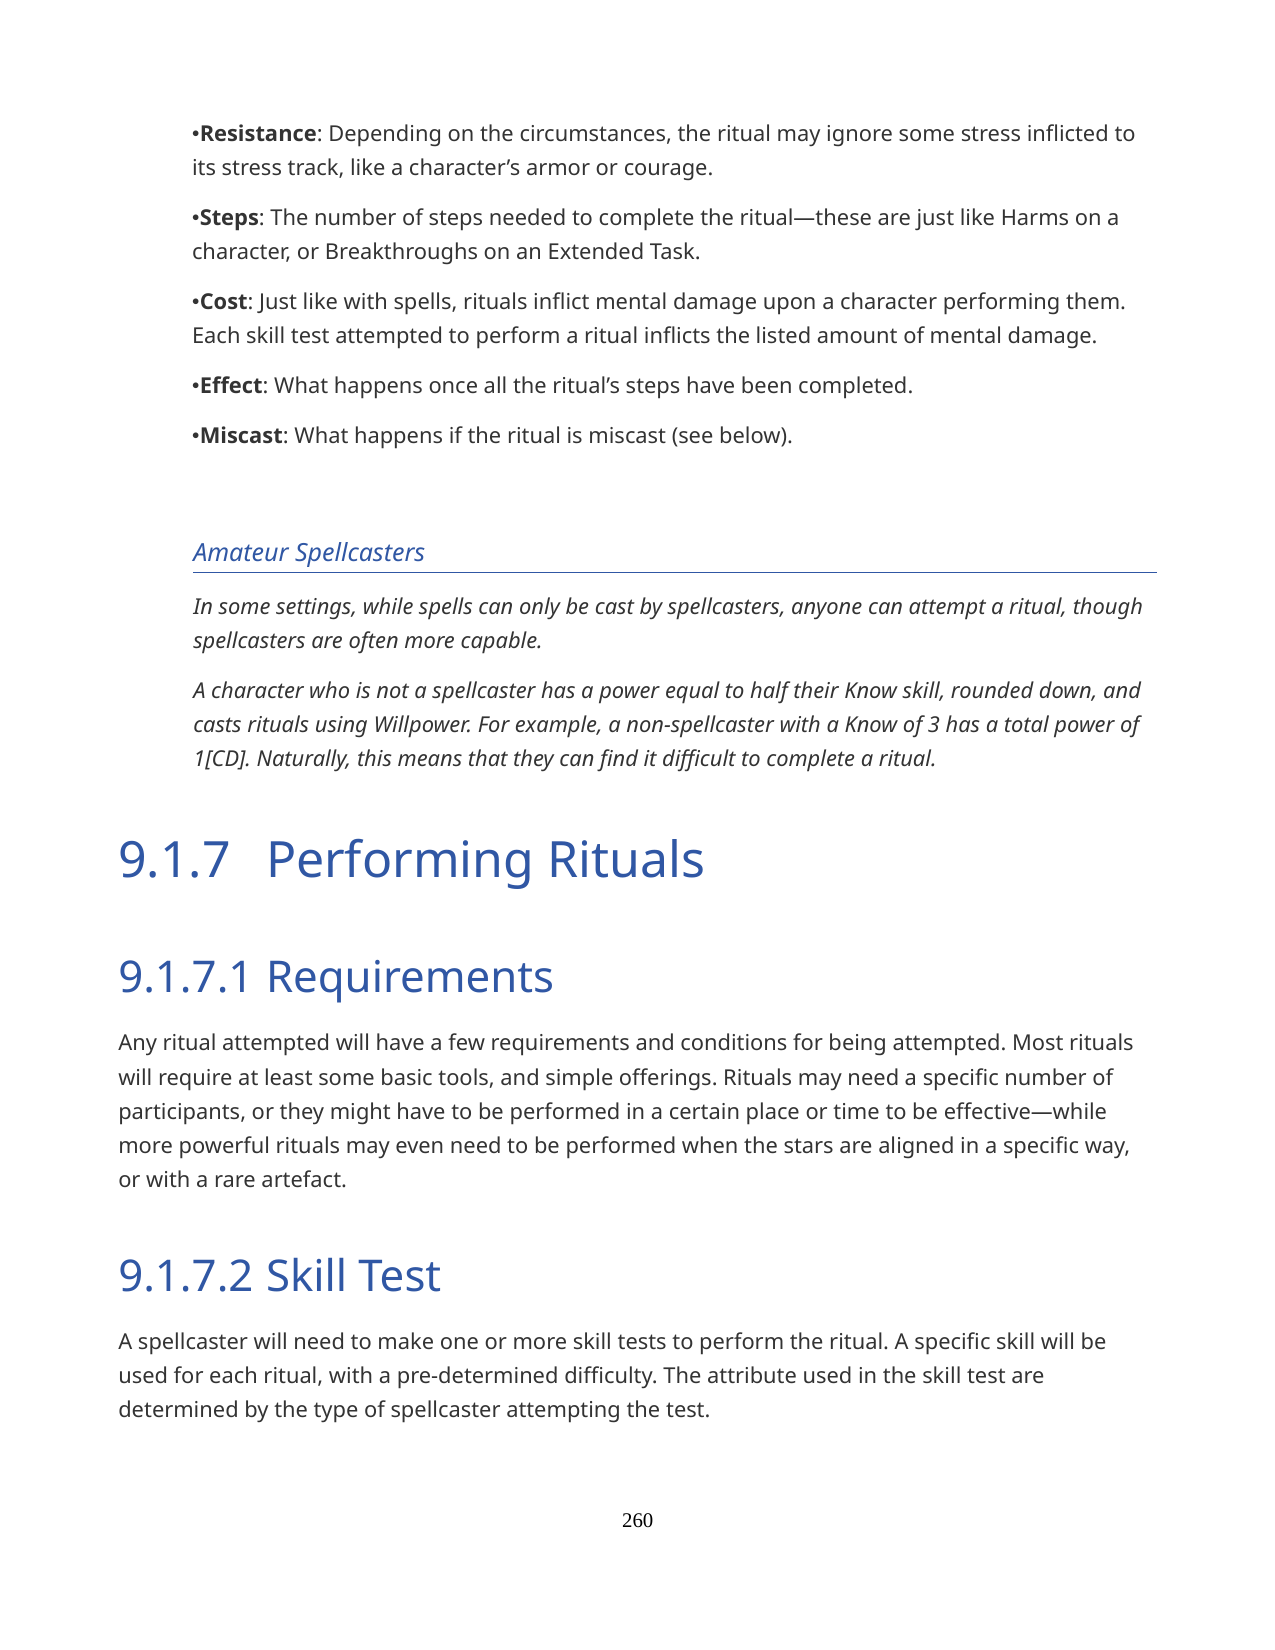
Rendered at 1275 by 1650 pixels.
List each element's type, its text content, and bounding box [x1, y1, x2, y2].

list Effect: What happens once all the ritual’s steps have been completed. [118, 370, 1157, 400]
list Cost: Just like with spells, rituals inflict mental damage upon a character performing them. Each skill test attempted to perform a ritual inflicts the listed amount of mental damage. [118, 286, 1157, 350]
text A character who is not a spellcaster has a power equal to half their Know skill, rounded down, and casts rituals using Willpower. For example, a non-spellcaster with a Know of 3 has a total power of 1[CD]. Naturally, this means that they can find it difficult to complete a ritual. [193, 675, 1157, 773]
list Resistance: Depending on the circumstances, the ritual may ignore some stress inflicted to its stress track, like a character’s armor or courage. [118, 118, 1157, 182]
text Any ritual attempted will have a few requirements and conditions for being attempted. Most rituals will require at least some basic tools, and simple offerings. Rituals may need a specific number of participants, or they might have to be performed in a certain place or time to be effective—while more powerful rituals may even need to be performed when the stars are aligned in a specific way, or with a rare artefact. [118, 1027, 1157, 1194]
list Miscast: What happens if the ritual is miscast (see below). [118, 420, 1157, 449]
subtitle Performing Rituals [118, 824, 1157, 892]
subtitle Amateur Spellcasters [193, 535, 1157, 572]
text A spellcaster will need to make one or more skill tests to perform the ritual. A specific skill will be used for each ritual, with a pre-determined difficulty. The attribute used in the skill test are determined by the type of spellcaster attempting the test. [118, 1326, 1157, 1424]
list Steps: The number of steps needed to complete the ritual—these are just like Harms on a character, or Breakthroughs on an Extended Task. [118, 202, 1157, 266]
subtitle Skill Test [118, 1245, 1157, 1304]
text In some settings, while spells can only be cast by spellcasters, anyone can attempt a ritual, though spellcasters are often more capable. [193, 591, 1157, 655]
subtitle Requirements [118, 946, 1157, 1006]
